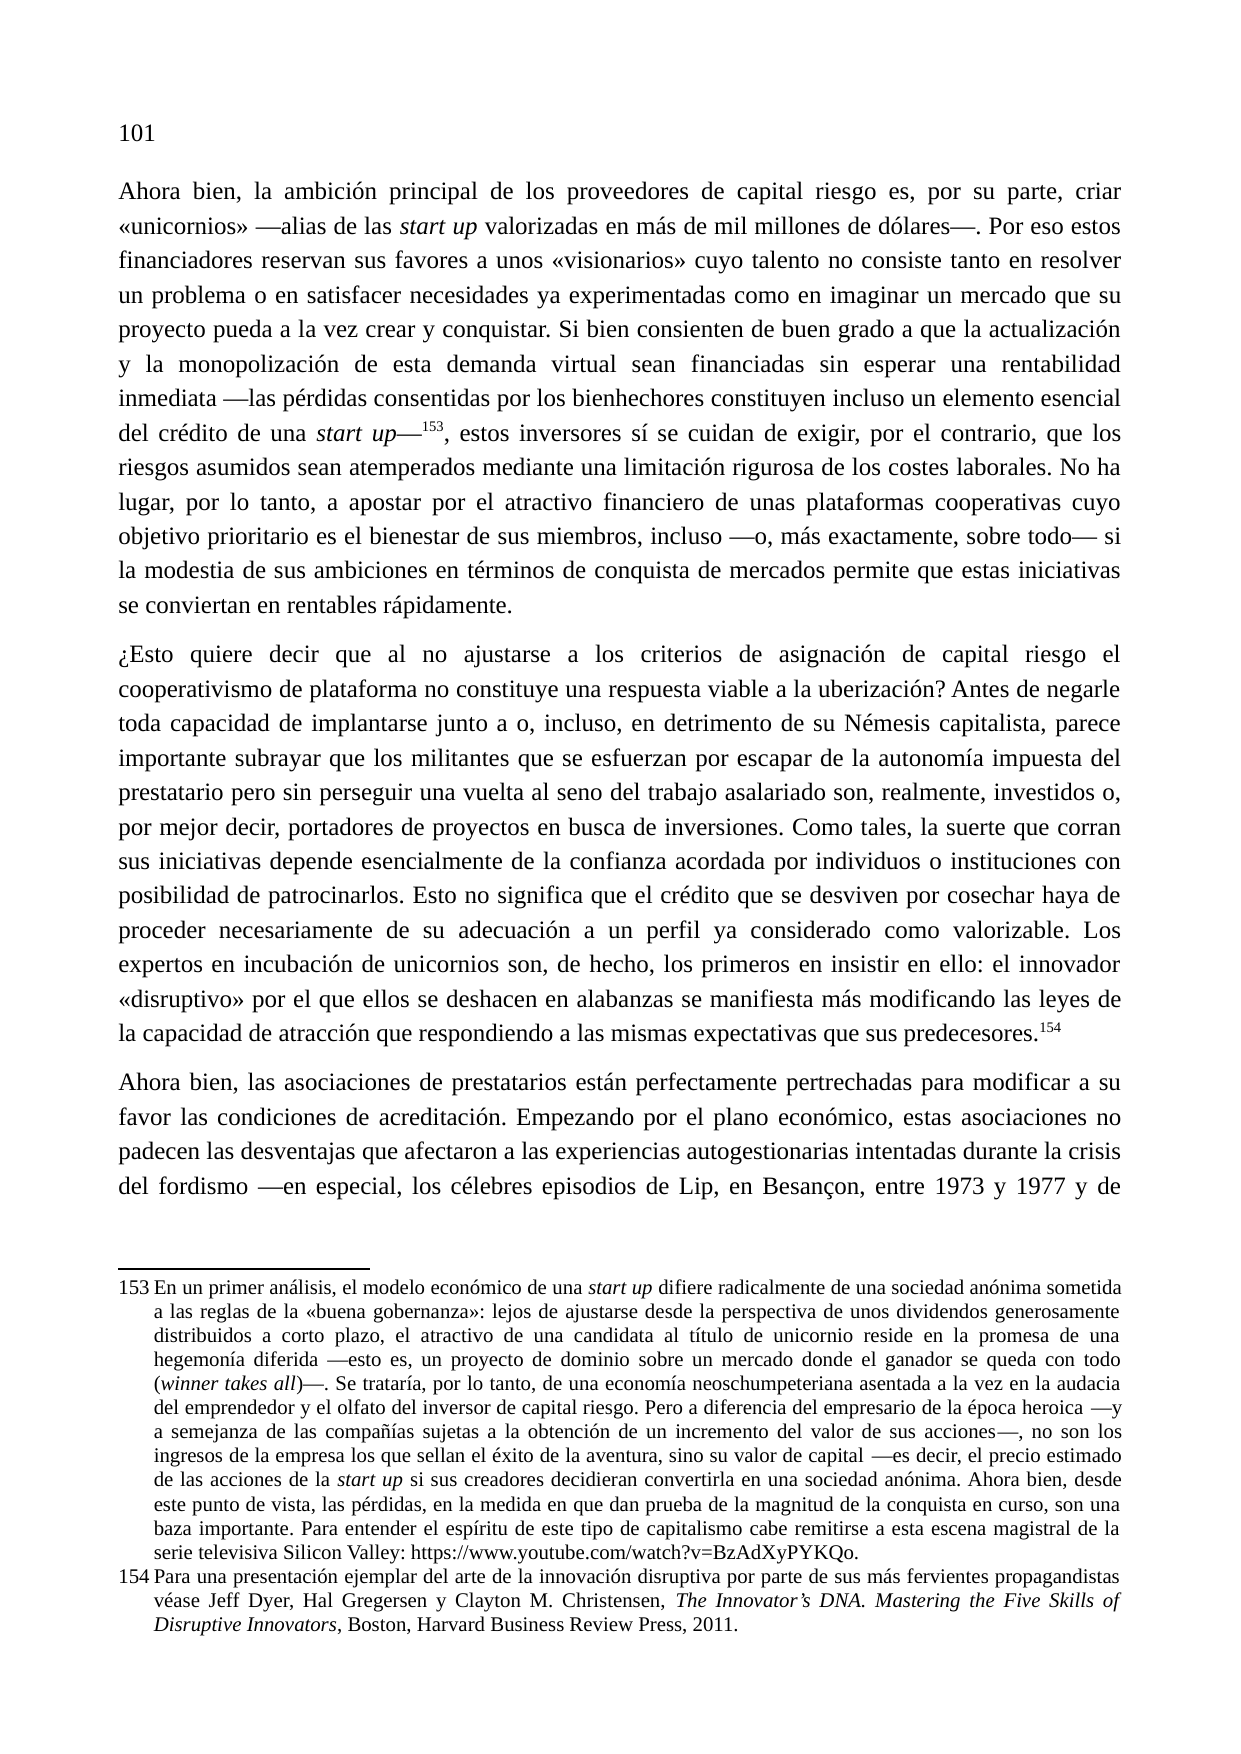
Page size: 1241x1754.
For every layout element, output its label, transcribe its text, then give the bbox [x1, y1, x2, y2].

text Para una presentación ejemplar del arte de la innovación disruptiva por parte de sus más fervientes propagandistas véase Jeff Dyer, Hal Gregersen y Clayton M. Christensen, The Innovator’s DNA. Mastering the Five Skills of Disruptive Innovators, Boston, Harvard Business Review Press, 2011. [118, 1564, 1122, 1636]
text En un primer análisis, el modelo económico de una start up difiere radicalmente de una sociedad anónima sometida a las reglas de la «buena gobernanza»: lejos de ajustarse desde la perspectiva de unos dividendos generosamente distribuidos a corto plazo, el atractivo de una candidata al título de unicornio reside en la promesa de una hegemonía diferida —esto es, un proyecto de dominio sobre un mercado donde el ganador se queda con todo (winner takes all)—. Se trataría, por lo tanto, de una economía neoschumpeteriana asentada a la vez en la audacia del emprendedor y el olfato del inversor de capital riesgo. Pero a diferencia del empresario de la época heroica —y a semejanza de las compañías sujetas a la obtención de un incremento del valor de sus acciones—, no son los ingresos de la empresa los que sellan el éxito de la aventura, sino su valor de capital —es decir, el precio estimado de las acciones de la start up si sus creadores decidieran convertirla en una sociedad anónima. Ahora bien, desde este punto de vista, las pérdidas, en la medida en que dan prueba de la magnitud de la conquista en curso, son una baza importante. Para entender el espíritu de este tipo de capitalismo cabe remitirse a esta escena magistral de la serie televisiva Silicon Valley: https://www.youtube.com/watch?v=BzAdXyPYKQo. [118, 1275, 1122, 1564]
text ¿Esto quiere decir que al no ajustarse a los criterios de asignación de capital riesgo el cooperativismo de plataforma no constituye una respuesta viable a la uberización? Antes de negarle toda capacidad de implantarse junto a o, incluso, en detrimento de su Némesis capitalista, parece importante subrayar que los militantes que se esfuerzan por escapar de la autonomía impuesta del prestatario pero sin perseguir una vuelta al seno del trabajo asalariado son, realmente, investidos o, por mejor decir, portadores de proyectos en busca de inversiones. Como tales, la suerte que corran sus iniciativas depende esencialmente de la confianza acordada por individuos o instituciones con posibilidad de patrocinarlos. Esto no significa que el crédito que se desviven por cosechar haya de proceder necesariamente de su adecuación a un perfil ya considerado como valorizable. Los expertos en incubación de unicornios son, de hecho, los primeros en insistir en ello: el innovador «disruptivo» por el que ellos se deshacen en alabanzas se manifiesta más modificando las leyes de la capacidad de atracción que respondiendo a las mismas expectativas que sus predecesores. [118, 639, 1122, 1047]
text Ahora bien, la ambición principal de los proveedores de capital riesgo es, por su parte, criar «unicornios» —alias de las start up valorizadas en más de mil millones de dólares—. Por eso estos financiadores reservan sus favores a unos «visionarios» cuyo talento no consiste tanto en resolver un problema o en satisfacer necesidades ya experimentadas como en imaginar un mercado que su proyecto pueda a la vez crear y conquistar. Si bien consienten de buen grado a que la actualización y la monopolización de esta demanda virtual sean financiadas sin esperar una rentabilidad inmediata —las pérdidas consentidas por los bienhechores constituyen incluso un elemento esencial del crédito de una start up—, estos inversores sí se cuidan de exigir, por el contrario, que los riesgos asumidos sean atemperados mediante una limitación rigurosa de los costes laborales. No ha lugar, por lo tanto, a apostar por el atractivo financiero de unas plataformas cooperativas cuyo objetivo prioritario es el bienestar de sus miembros, incluso —o, más exactamente, sobre todo— si la modestia de sus ambiciones en términos de conquista de mercados permite que estas iniciativas se conviertan en rentables rápidamente. [118, 176, 1122, 619]
text Ahora bien, las asociaciones de prestatarios están perfectamente pertrechadas para modificar a su favor las condiciones de acreditación. Empezando por el plano económico, estas asociaciones no padecen las desventajas que afectaron a las experiencias autogestionarias intentadas durante la crisis del fordismo —en especial, los célebres episodios de Lip, en Besançon, entre 1973 y 1977 y de [118, 1067, 1122, 1200]
